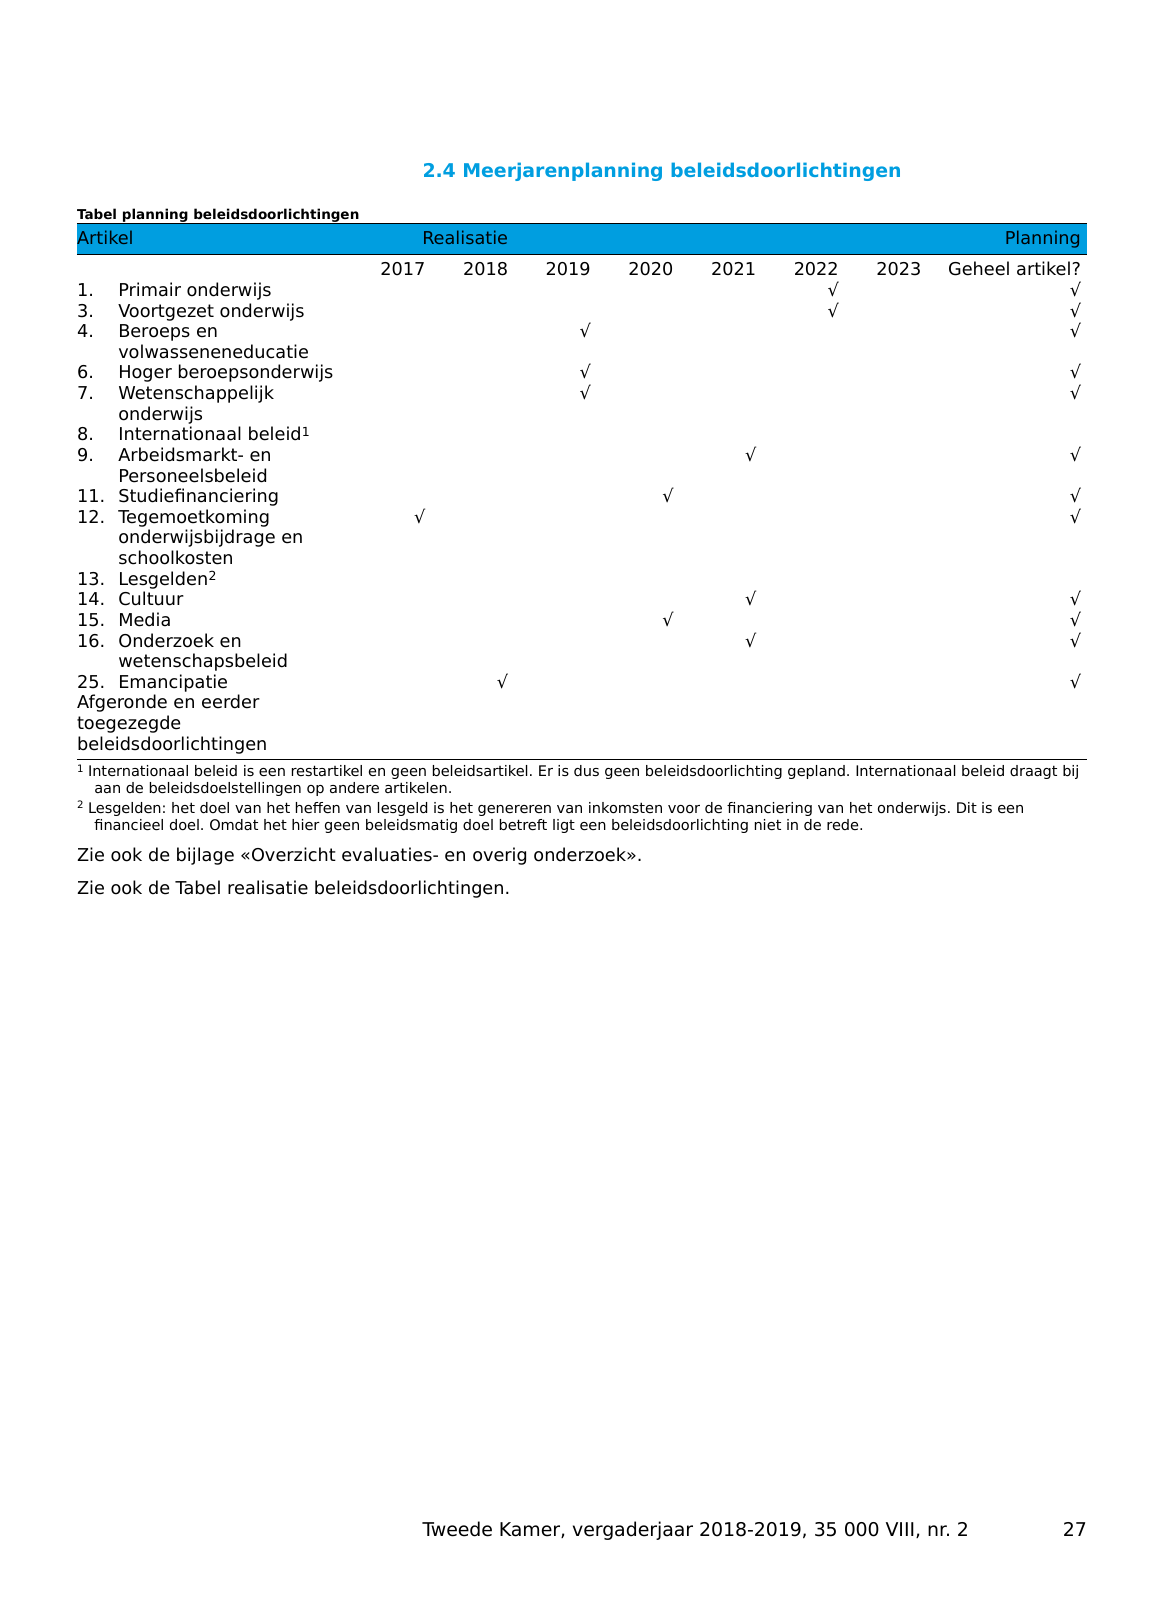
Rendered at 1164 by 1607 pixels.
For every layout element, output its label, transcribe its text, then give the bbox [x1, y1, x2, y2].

table_cell [348, 363, 431, 383]
table_cell √ [927, 631, 1087, 672]
table_cell √ [927, 280, 1087, 301]
table_cell [348, 693, 431, 759]
table_cell [679, 301, 762, 321]
table_cell [596, 424, 679, 445]
table_cell [679, 610, 762, 631]
subtitle 2.4 Meerjarenplanning beleidsdoorlichtingen [422, 160, 1087, 182]
table_cell Artikel [77, 224, 348, 254]
table_cell √ [431, 672, 514, 692]
table_cell 6. [77, 363, 112, 383]
table_cell [431, 280, 514, 301]
table_cell [844, 486, 927, 507]
table_cell [348, 321, 431, 362]
table_cell Voortgezet onderwijs [112, 301, 348, 321]
table_cell Arbeidsmarkt- en Personeelsbeleid [112, 445, 348, 486]
table_cell [844, 321, 927, 362]
table_cell √ [514, 363, 596, 383]
table_cell Studiefinanciering [112, 486, 348, 507]
table_cell [844, 569, 927, 589]
table_cell [431, 445, 514, 486]
table_cell [679, 321, 762, 362]
table_cell [348, 301, 431, 321]
table_cell 13. [77, 569, 112, 589]
table_cell [844, 363, 927, 383]
table_cell Planning [514, 224, 1087, 254]
table_cell [679, 507, 762, 569]
table_cell [348, 569, 431, 589]
table_cell √ [927, 507, 1087, 569]
table_cell [596, 569, 679, 589]
table_cell √ [927, 321, 1087, 362]
table_cell [679, 280, 762, 301]
table_cell [348, 280, 431, 301]
table_cell √ [927, 672, 1087, 692]
table_cell [679, 693, 762, 759]
table_cell 2017 [348, 255, 431, 280]
table_cell [348, 486, 431, 507]
table_cell [348, 383, 431, 424]
table_cell [348, 589, 431, 610]
table_cell Geheel artikel? [927, 255, 1087, 280]
table_cell [431, 610, 514, 631]
table_cell √ [679, 631, 762, 672]
table_cell √ [596, 486, 679, 507]
table_cell [431, 321, 514, 362]
table_cell 2021 [679, 255, 762, 280]
table_cell [348, 672, 431, 692]
table_cell [762, 507, 844, 569]
table_cell [431, 363, 514, 383]
table_cell [762, 631, 844, 672]
table_cell [431, 301, 514, 321]
table_cell 9. [77, 445, 112, 486]
table_cell √ [679, 445, 762, 486]
table_cell [844, 672, 927, 692]
table_cell [514, 610, 596, 631]
table_cell [762, 610, 844, 631]
table_cell [679, 363, 762, 383]
table_cell [762, 589, 844, 610]
table_cell [844, 445, 927, 486]
table_cell [679, 383, 762, 424]
table_cell [514, 301, 596, 321]
table_cell [431, 631, 514, 672]
table_cell [431, 693, 514, 759]
table_cell [844, 507, 927, 569]
table_cell √ [927, 301, 1087, 321]
table_cell Cultuur [112, 589, 348, 610]
table_cell [431, 569, 514, 589]
table_cell 12. [77, 507, 112, 569]
table_cell [844, 280, 927, 301]
table_cell √ [514, 383, 596, 424]
table_cell 16. [77, 631, 112, 672]
table_cell [77, 255, 348, 280]
table_cell [762, 672, 844, 692]
table_cell Lesgelden2 [112, 569, 348, 589]
table_cell [762, 321, 844, 362]
table_cell 1. [77, 280, 112, 301]
table_cell [762, 363, 844, 383]
table_cell [596, 280, 679, 301]
table_cell [514, 280, 596, 301]
table_cell [844, 589, 927, 610]
table_cell 7. [77, 383, 112, 424]
table_cell [596, 672, 679, 692]
table_cell [596, 321, 679, 362]
table_cell [514, 672, 596, 692]
table_cell [514, 445, 596, 486]
table_cell 25. [77, 672, 112, 692]
table_cell [596, 383, 679, 424]
table_cell [514, 424, 596, 445]
table_cell [431, 486, 514, 507]
table_cell [596, 445, 679, 486]
table_cell Onderzoek en wetenschapsbeleid [112, 631, 348, 672]
table_cell 1 Internationaal beleid is een restartikel en geen beleidsartikel. Er is dus geen beleidsdoorlichting gepland. Internationaal beleid draagt bij aan de beleidsdoelstellingen op andere artikelen. 2 Lesgelden: het doel van het heffen van lesgeld is het genereren van inkomsten voor de financiering van het onderwijs. Dit is een financieel doel. Omdat het hier geen beleidsmatig doel betreft ligt een beleidsdoorlichting niet in de rede. Zie ook de bijlage «Overzicht evaluaties- en overig onderzoek». Zie ook de Tabel realisatie beleidsdoorlichtingen. [77, 760, 1087, 898]
table_cell √ [927, 486, 1087, 507]
table_cell [431, 589, 514, 610]
table_cell [514, 693, 596, 759]
table_cell 8. [77, 424, 112, 445]
table_cell [596, 507, 679, 569]
table_cell 2019 [514, 255, 596, 280]
table_cell 4. [77, 321, 112, 362]
table_cell √ [348, 507, 431, 569]
table_cell [679, 424, 762, 445]
table_cell 11. [77, 486, 112, 507]
table_cell √ [927, 610, 1087, 631]
table_cell √ [927, 383, 1087, 424]
table_cell [431, 424, 514, 445]
table_cell [762, 383, 844, 424]
table_cell [431, 383, 514, 424]
table_cell [514, 569, 596, 589]
table_cell [679, 486, 762, 507]
table_cell Primair onderwijs [112, 280, 348, 301]
table_cell [927, 424, 1087, 445]
table_cell [927, 693, 1087, 759]
table_cell Internationaal beleid1 [112, 424, 348, 445]
table_cell [762, 486, 844, 507]
table_cell Tegemoetkoming onderwijsbijdrage en schoolkosten [112, 507, 348, 569]
table_cell [348, 610, 431, 631]
table_cell [514, 589, 596, 610]
table_header Tabel planning beleidsdoorlichtingen [77, 207, 1087, 223]
table_cell [596, 631, 679, 672]
table_cell [844, 424, 927, 445]
table_cell √ [514, 321, 596, 362]
table_cell [514, 486, 596, 507]
table_cell √ [762, 280, 844, 301]
table_cell [514, 507, 596, 569]
table_cell Beroeps en volwasseneneducatie [112, 321, 348, 362]
table_cell [679, 569, 762, 589]
table_cell [348, 424, 431, 445]
table_cell [927, 569, 1087, 589]
table_cell 15. [77, 610, 112, 631]
table_cell [596, 589, 679, 610]
table_cell Emancipatie [112, 672, 348, 692]
table_cell [762, 424, 844, 445]
table_cell [348, 445, 431, 486]
table_cell 14. [77, 589, 112, 610]
table_cell [762, 445, 844, 486]
table_cell √ [927, 589, 1087, 610]
table_cell Afgeronde en eerder toegezegde beleidsdoorlichtingen [77, 693, 348, 759]
table_cell [844, 383, 927, 424]
table_cell Media [112, 610, 348, 631]
table_cell [762, 569, 844, 589]
table_cell 2020 [596, 255, 679, 280]
table_cell 3. [77, 301, 112, 321]
table_cell [844, 301, 927, 321]
table_cell Hoger beroepsonderwijs [112, 363, 348, 383]
table_cell Wetenschappelijk onderwijs [112, 383, 348, 424]
table_cell √ [596, 610, 679, 631]
table_cell √ [679, 589, 762, 610]
table_cell [762, 693, 844, 759]
table_cell [514, 631, 596, 672]
table_cell [844, 631, 927, 672]
table_cell √ [762, 301, 844, 321]
table_cell 2023 [844, 255, 927, 280]
table_cell √ [927, 445, 1087, 486]
table_cell [596, 693, 679, 759]
table_cell 2018 [431, 255, 514, 280]
table_cell [844, 610, 927, 631]
table_cell [679, 672, 762, 692]
table_cell [596, 301, 679, 321]
table_cell Realisatie [348, 224, 514, 254]
table_cell [348, 631, 431, 672]
table_cell [844, 693, 927, 759]
table_cell [596, 363, 679, 383]
table_cell 2022 [762, 255, 844, 280]
table_cell √ [927, 363, 1087, 383]
table_cell [431, 507, 514, 569]
